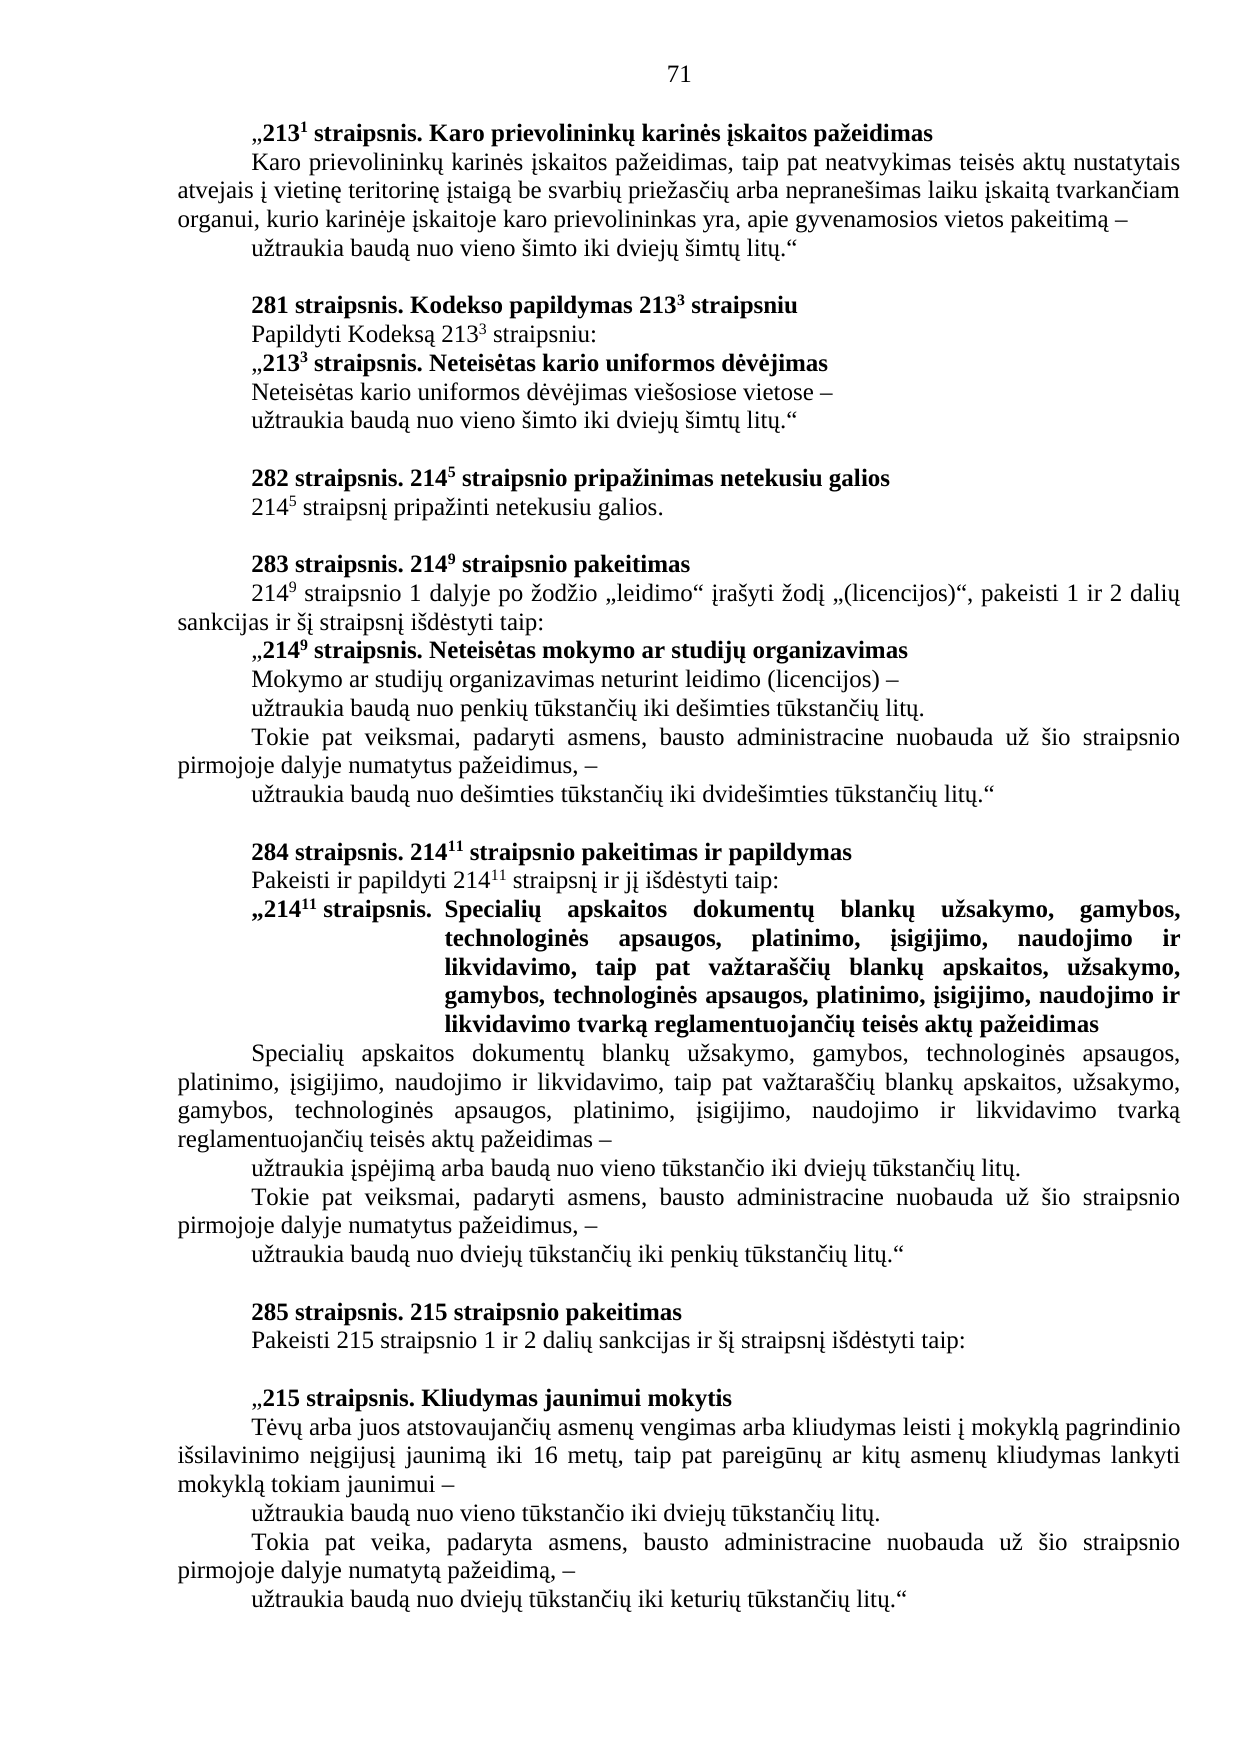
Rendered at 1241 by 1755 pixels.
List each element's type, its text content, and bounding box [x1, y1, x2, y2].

text 284 straipsnis. 21411 straipsnio pakeitimas ir papildymas [177, 837, 1181, 866]
text Pakeisti ir papildyti 21411 straipsnį ir jį išdėstyti taip: [177, 866, 1181, 894]
text Neteisėtas kario uniformos dėvėjimas viešosiose vietose – [177, 377, 1181, 406]
text 281 straipsnis. Kodekso papildymas 2133 straipsniu [177, 291, 1181, 319]
text 2145 straipsnį pripažinti netekusiu galios. [177, 492, 1181, 521]
text užtraukia baudą nuo penkių tūkstančių iki dešimties tūkstančių litų. [177, 693, 1181, 722]
text Specialių apskaitos dokumentų blankų užsakymo, gamybos, technologinės apsaugos, platinimo, įsigijimo, naudojimo ir likvidavimo, taip pat važtaraščių blankų apskaitos, užsakymo, gamybos, technologinės apsaugos, platinimo, įsigijimo, naudojimo ir likvidavimo tvarką reglamentuojančių teisės aktų pažeidimas – [177, 1038, 1181, 1153]
text Papildyti Kodeksą 2133 straipsniu: [177, 319, 1181, 348]
text Karo prievolininkų karinės įskaitos pažeidimas, taip pat neatvykimas teisės aktų nustatytais atvejais į vietinę teritorinę įstaigą be svarbių priežasčių arba nepranešimas laiku įskaitą tvarkančiam organui, kurio karinėje įskaitoje karo prievolininkas yra, apie gyvenamosios vietos pakeitimą – [177, 147, 1181, 233]
text užtraukia baudą nuo dešimties tūkstančių iki dvidešimties tūkstančių litų.“ [177, 779, 1181, 808]
text Tokie pat veiksmai, padaryti asmens, bausto administracine nuobauda už šio straipsnio pirmojoje dalyje numatytus pažeidimus, – [177, 1182, 1181, 1239]
text „2149 straipsnis. Neteisėtas mokymo ar studijų organizavimas [177, 636, 1181, 664]
text užtraukia baudą nuo vieno šimto iki dviejų šimtų litų.“ [177, 233, 1181, 262]
text 2149 straipsnio 1 dalyje po žodžio „leidimo“ įrašyti žodį „(licencijos)“, pakeisti 1 ir 2 dalių sankcijas ir šį straipsnį išdėstyti taip: [177, 578, 1181, 636]
text Pakeisti 215 straipsnio 1 ir 2 dalių sankcijas ir šį straipsnį išdėstyti taip: [177, 1326, 1181, 1354]
text užtraukia baudą nuo dviejų tūkstančių iki penkių tūkstančių litų.“ [177, 1239, 1181, 1268]
text užtraukia baudą nuo dviejų tūkstančių iki keturių tūkstančių litų.“ [177, 1584, 1181, 1613]
text užtraukia baudą nuo vieno tūkstančio iki dviejų tūkstančių litų. [177, 1498, 1181, 1527]
text „2133 straipsnis. Neteisėtas kario uniformos dėvėjimas [177, 348, 1181, 377]
text Tokia pat veika, padaryta asmens, bausto administracine nuobauda už šio straipsnio pirmojoje dalyje numatytą pažeidimą, – [177, 1527, 1181, 1584]
text Tokie pat veiksmai, padaryti asmens, bausto administracine nuobauda už šio straipsnio pirmojoje dalyje numatytus pažeidimus, – [177, 722, 1181, 779]
text Mokymo ar studijų organizavimas neturint leidimo (licencijos) – [177, 664, 1181, 693]
text užtraukia baudą nuo vieno šimto iki dviejų šimtų litų.“ [177, 406, 1181, 434]
text „215 straipsnis. Kliudymas jaunimui mokytis [177, 1383, 1181, 1412]
text „21411 straipsnis. Specialių apskaitos dokumentų blankų užsakymo, gamybos, technologinės apsaugos, platinimo, įsigijimo, naudojimo ir likvidavimo, taip pat važtaraščių blankų apskaitos, užsakymo, gamybos, technologinės apsaugos, platinimo, įsigijimo, naudojimo ir likvidavimo tvarką reglamentuojančių teisės aktų pažeidimas [251, 894, 1181, 1038]
text 283 straipsnis. 2149 straipsnio pakeitimas [177, 549, 1181, 578]
text Tėvų arba juos atstovaujančių asmenų vengimas arba kliudymas leisti į mokyklą pagrindinio išsilavinimo neįgijusį jaunimą iki 16 metų, taip pat pareigūnų ar kitų asmenų kliudymas lankyti mokyklą tokiam jaunimui – [177, 1412, 1181, 1498]
text 282 straipsnis. 2145 straipsnio pripažinimas netekusiu galios [177, 463, 1181, 492]
text 285 straipsnis. 215 straipsnio pakeitimas [177, 1297, 1181, 1326]
text užtraukia įspėjimą arba baudą nuo vieno tūkstančio iki dviejų tūkstančių litų. [177, 1153, 1181, 1182]
text „2131 straipsnis. Karo prievolininkų karinės įskaitos pažeidimas [177, 118, 1181, 147]
